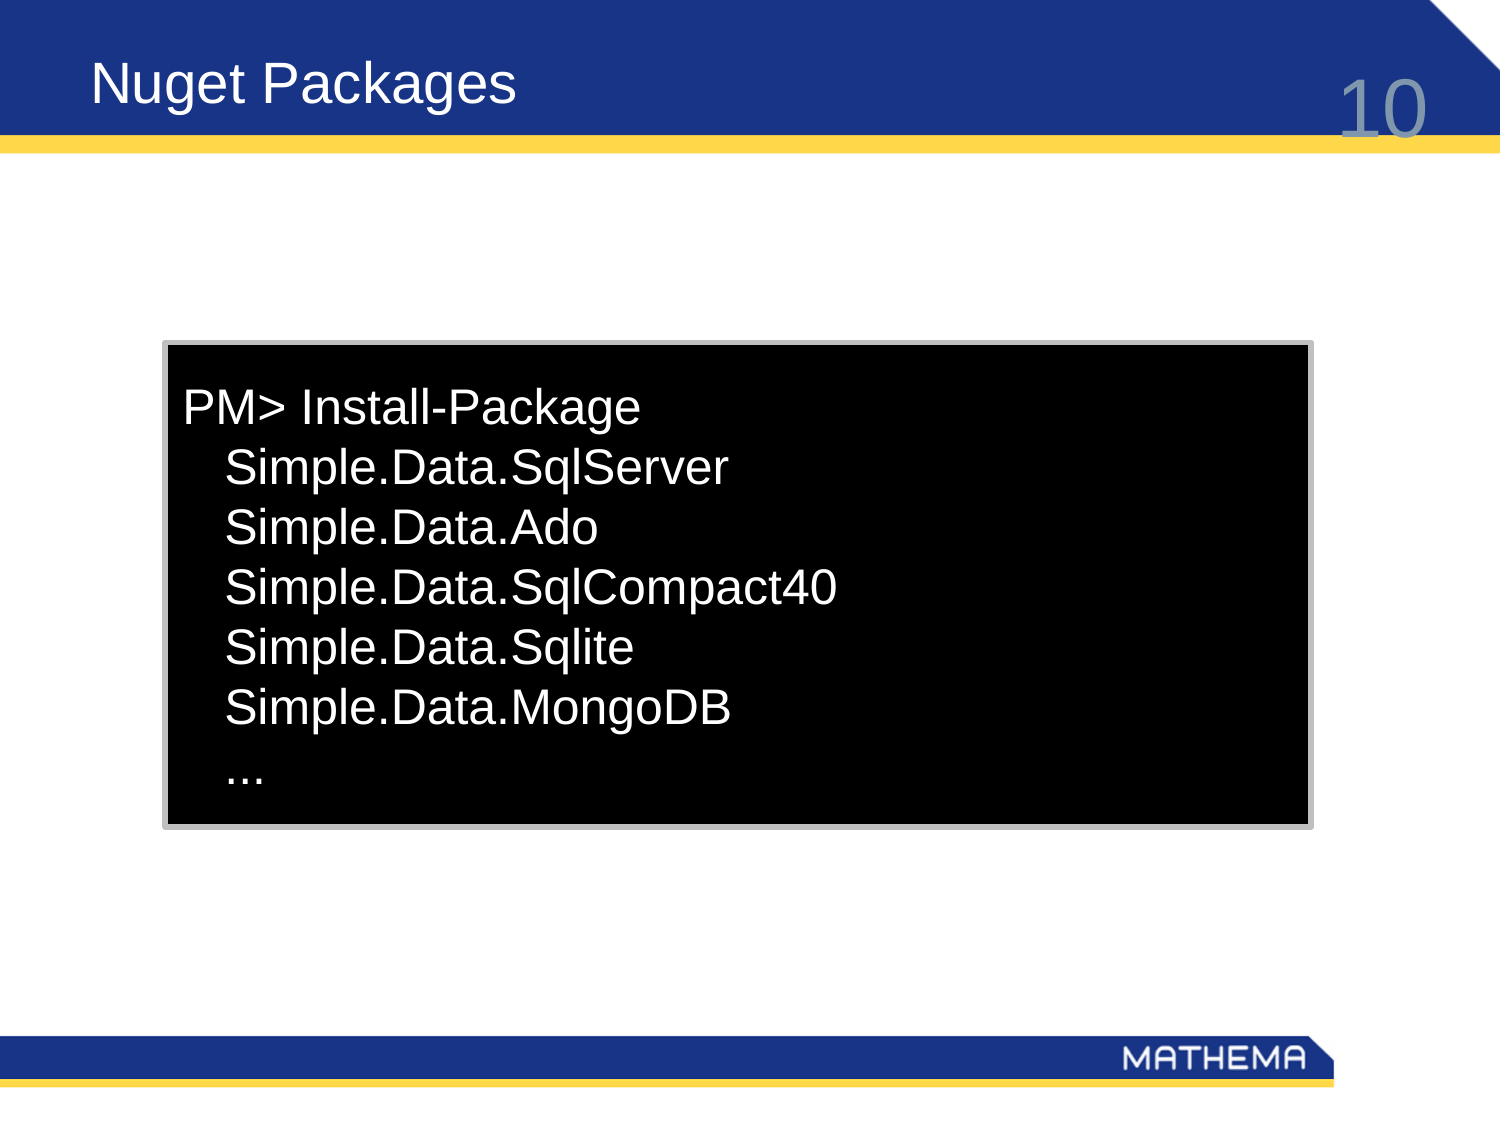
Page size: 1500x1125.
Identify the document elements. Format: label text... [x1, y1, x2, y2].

text_box PM> Install-Package Simple.Data.SqlServer Simple.Data.Ado Simple.Data.SqlCompact40 Simple.Data.Sqlite Simple.Data.MongoDB ... [165, 342, 1312, 827]
title Nuget Packages [75, 0, 1426, 174]
picture [0, 0, 1500, 1125]
